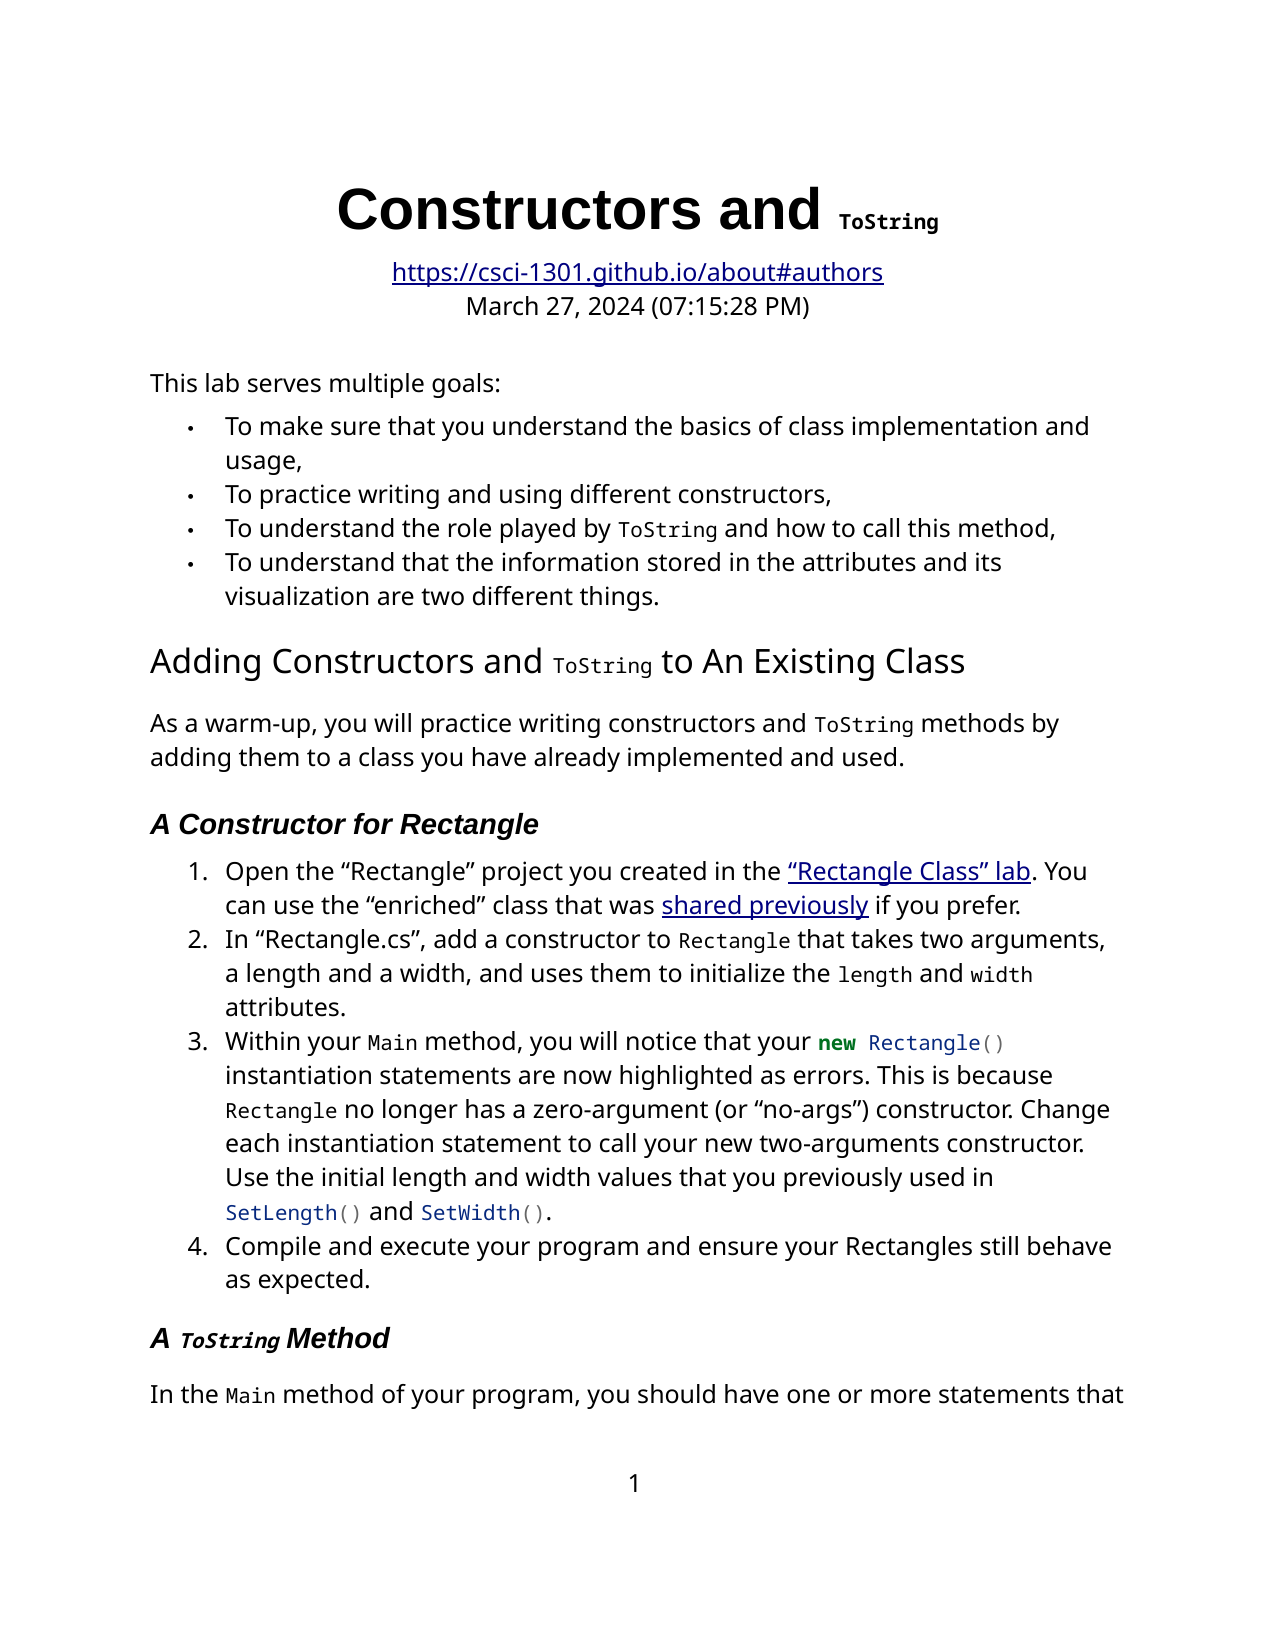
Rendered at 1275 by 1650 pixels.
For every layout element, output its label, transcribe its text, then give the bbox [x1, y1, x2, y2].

text https://csci-1301.github.io/about#authors [150, 254, 1125, 289]
subtitle A Constructor for Rectangle [150, 807, 1125, 841]
list Open the “Rectangle” project you created in the “Rectangle Class” lab. You can use the “enriched” class that was shared previously if you prefer. [187, 853, 1125, 922]
list Within your Main method, you will notice that your new Rectangle() instantiation statements are now highlighted as errors. This is because Rectangle no longer has a zero-argument (or “no-args”) constructor. Change each instantiation statement to call your new two-arguments constructor. Use the initial length and width values that you previously used in SetLength() and SetWidth(). [187, 1024, 1125, 1228]
title Constructors and ToString [150, 175, 1125, 242]
subtitle Adding Constructors and ToString to An Existing Class [150, 638, 1125, 684]
list To understand that the information stored in the attributes and its visualization are two different things. [187, 545, 1125, 613]
list To make sure that you understand the basics of class implementation and usage, [187, 409, 1125, 477]
list To understand the role played by ToString and how to call this method, [187, 511, 1125, 545]
text March 27, 2024 (07:15:28 PM) [150, 289, 1125, 323]
text As a warm-up, you will practice writing constructors and ToString methods by adding them to a class you have already implemented and used. [150, 705, 1125, 773]
list To practice writing and using different constructors, [187, 477, 1125, 511]
subtitle A ToString Method [150, 1321, 1125, 1355]
list In “Rectangle.cs”, add a constructor to Rectangle that takes two arguments, a length and a width, and uses them to initialize the length and width attributes. [187, 922, 1125, 1024]
list Compile and execute your program and ensure your Rectangles still behave as expected. [187, 1228, 1125, 1296]
text This lab serves multiple goals: [150, 366, 1125, 400]
text In the Main method of your program, you should have one or more statements that [150, 1376, 1125, 1410]
